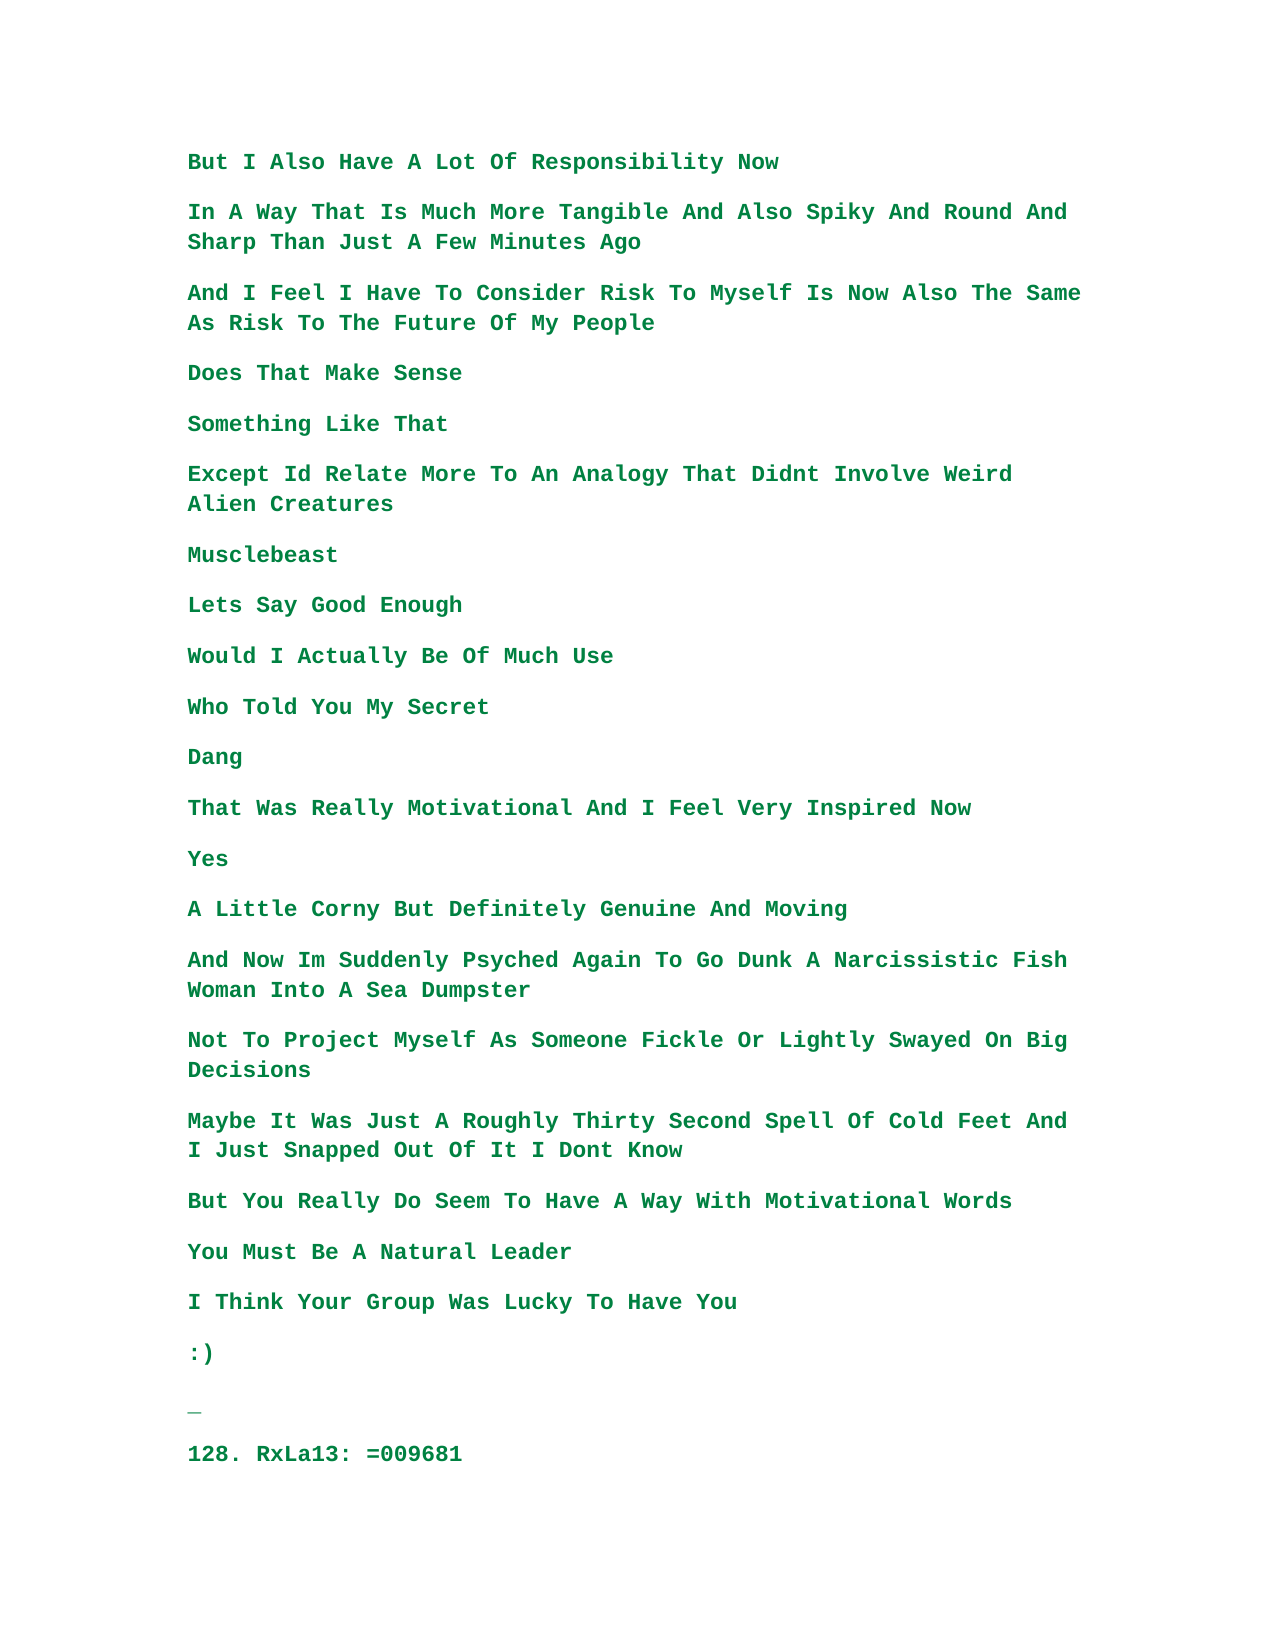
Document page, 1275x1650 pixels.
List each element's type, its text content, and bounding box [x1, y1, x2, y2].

text I Think Your Group Was Lucky To Have You [187, 1291, 1087, 1317]
text Except Id Relate More To An Analogy That Didnt Involve Weird Alien Creatures [187, 463, 1087, 518]
text In A Way That Is Much More Tangible And Also Spiky And Round And Sharp Than Just A Few Minutes Ago [187, 201, 1087, 256]
text Lets Say Good Enough [187, 594, 1087, 620]
text Does That Make Sense [187, 361, 1087, 387]
text Not To Project Myself As Someone Fickle Or Lightly Swayed On Big Decisions [187, 1028, 1087, 1084]
text Would I Actually Be Of Much Use [187, 644, 1087, 670]
text Who Told You My Secret [187, 695, 1087, 721]
text 128. RxLa13: =009681 [187, 1442, 1087, 1468]
text A Little Corny But Definitely Genuine And Moving [187, 897, 1087, 923]
text Dang [187, 746, 1087, 772]
text But You Really Do Seem To Have A Way With Motivational Words [187, 1189, 1087, 1215]
text And Now Im Suddenly Psyched Again To Go Dunk A Narcissistic Fish Woman Into A Sea Dumpster [187, 948, 1087, 1004]
text Yes [187, 847, 1087, 873]
text That Was Really Motivational And I Feel Very Inspired Now [187, 796, 1087, 822]
text You Must Be A Natural Leader [187, 1240, 1087, 1266]
text And I Feel I Have To Consider Risk To Myself Is Now Also The Same As Risk To The Future Of My People [187, 281, 1087, 337]
text :) [187, 1341, 1087, 1367]
text Something Like That [187, 412, 1087, 438]
text _ [187, 1392, 1087, 1418]
text Musclebeast [187, 543, 1087, 569]
text Maybe It Was Just A Roughly Thirty Second Spell Of Cold Feet And I Just Snapped Out Of It I Dont Know [187, 1109, 1087, 1165]
text But I Also Have A Lot Of Responsibility Now [187, 150, 1087, 176]
